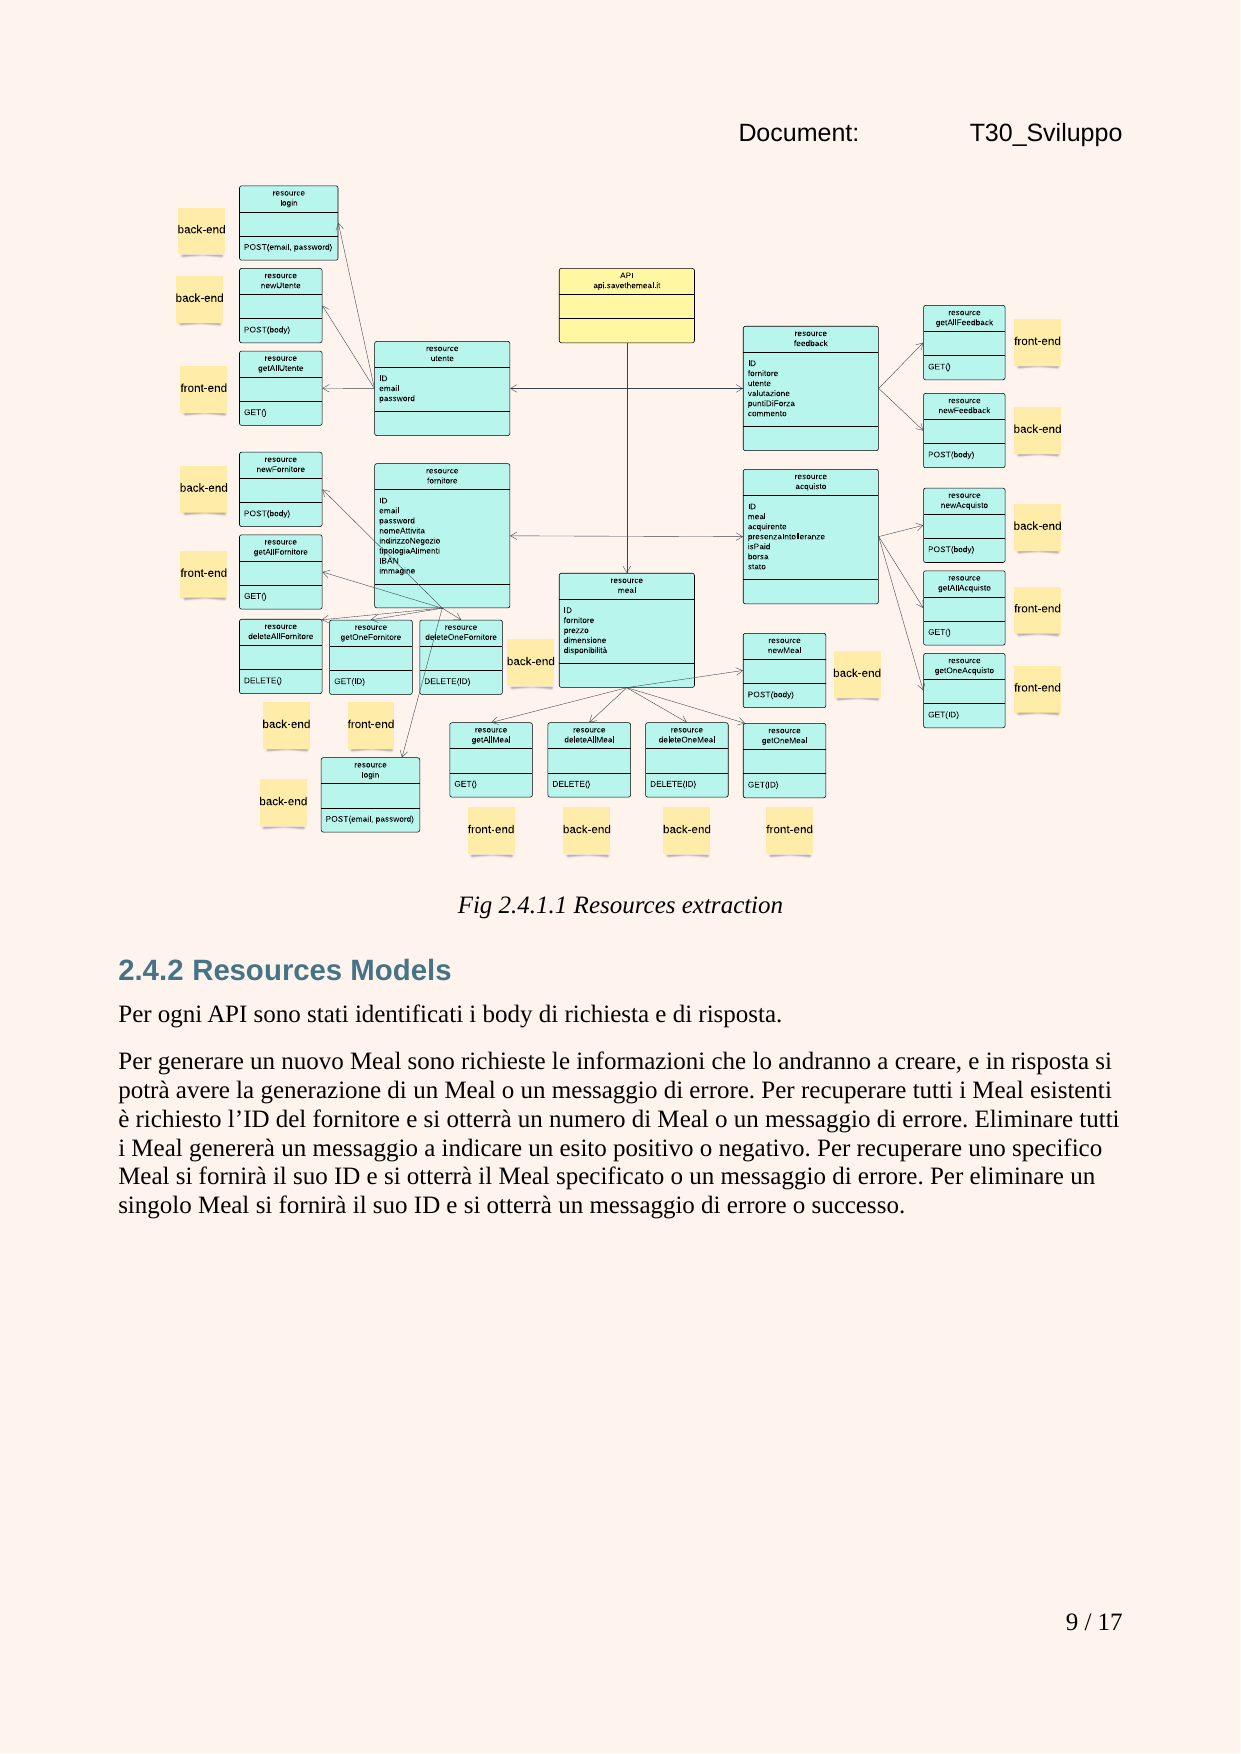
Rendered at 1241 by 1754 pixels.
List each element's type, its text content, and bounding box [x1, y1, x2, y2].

text Per generare un nuovo Meal sono richieste le informazioni che lo andranno a creare, e in risposta si potrà avere la generazione di un Meal o un messaggio di errore. Per recuperare tutti i Meal esistenti è richiesto l’ID del fornitore e si otterrà un numero di Meal o un messaggio di errore. Eliminare tutti i Meal genererà un messaggio a indicare un esito positivo o negativo. Per recuperare uno specifico Meal si fornirà il suo ID e si otterrà il Meal specificato o un messaggio di errore. Per eliminare un singolo Meal si fornirà il suo ID e si otterrà un messaggio di errore o successo. [118, 1046, 1122, 1219]
subtitle Resources Models [118, 952, 1122, 986]
text Fig 2.4.1.1 Resources extraction [118, 890, 1122, 919]
text Per ogni API sono stati identificati i body di richiesta e di risposta. [118, 999, 1122, 1027]
